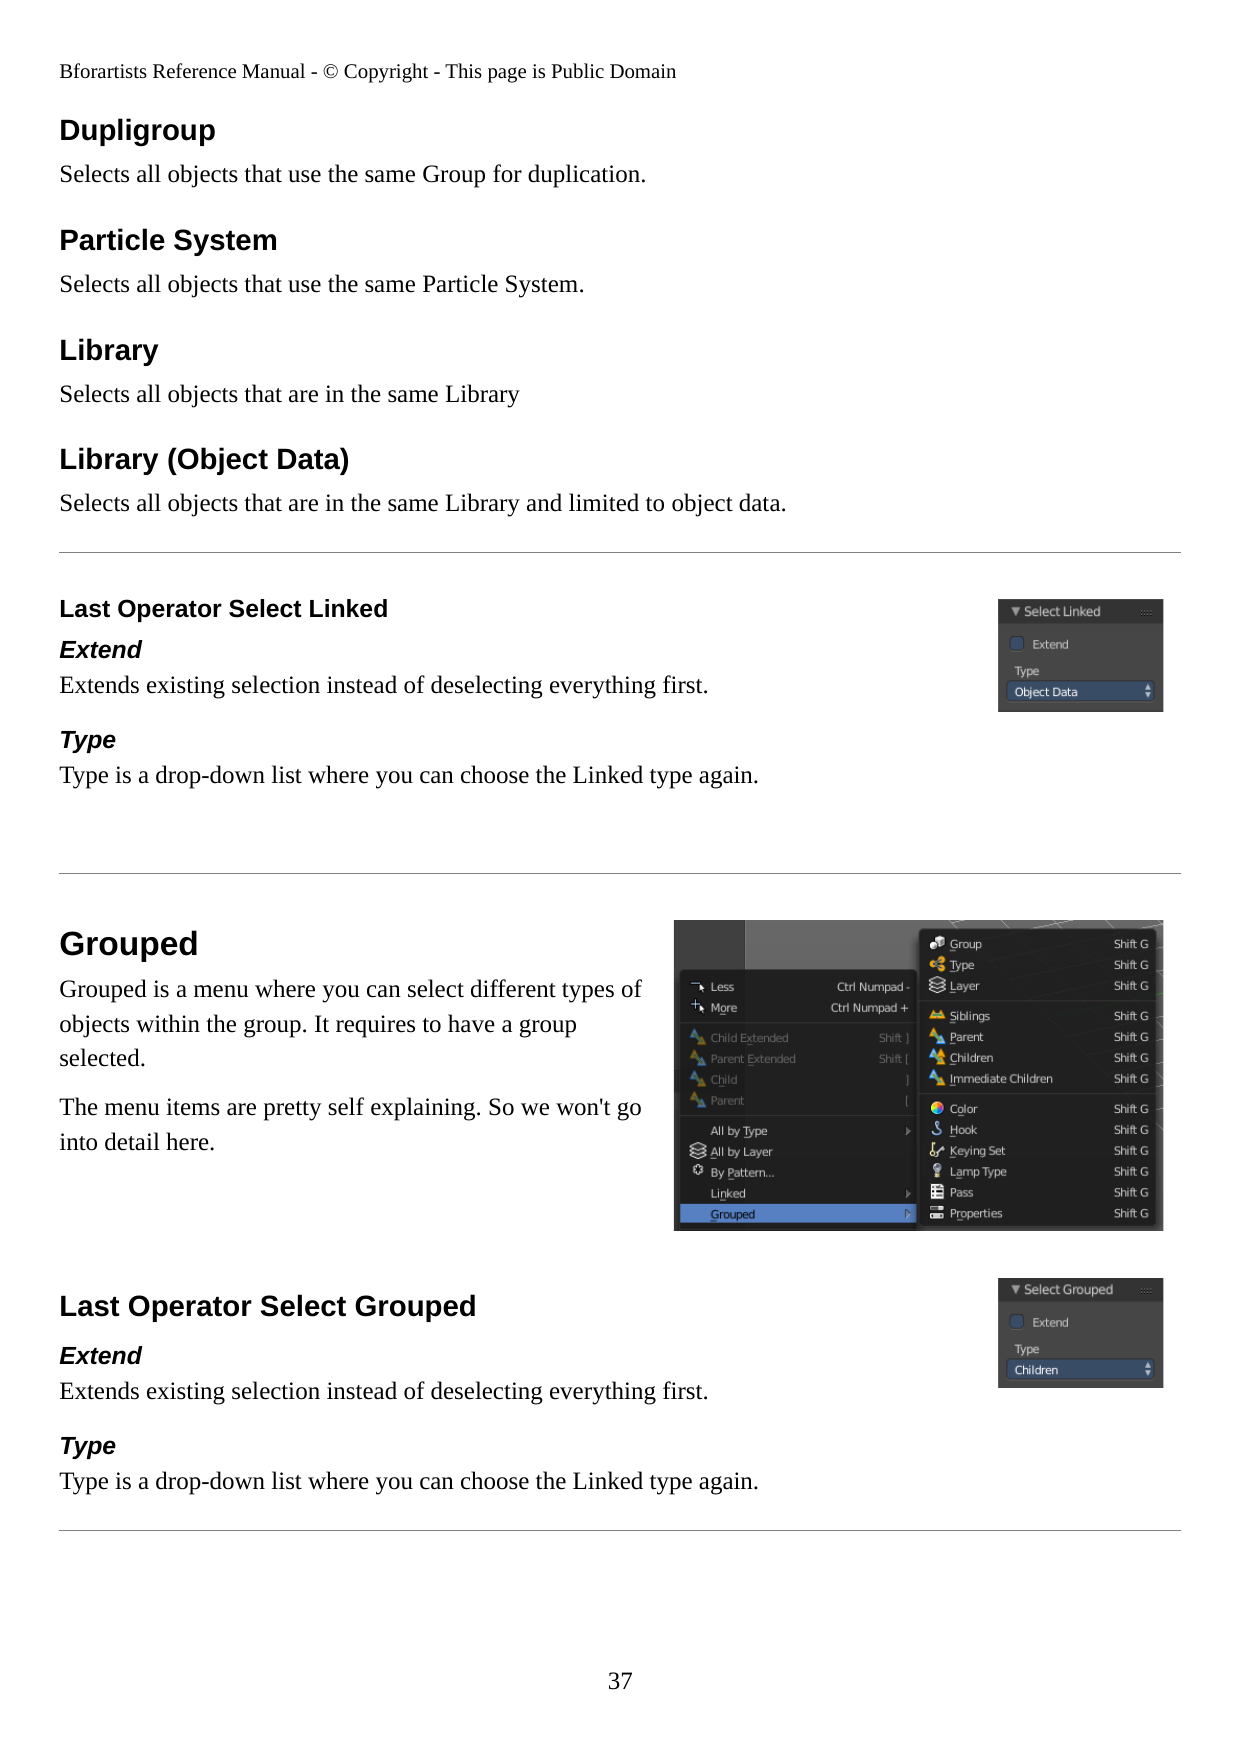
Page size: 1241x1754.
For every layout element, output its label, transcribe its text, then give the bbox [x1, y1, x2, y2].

picture [998, 1278, 1164, 1388]
subtitle Last Operator Select Linked [59, 594, 1181, 623]
subtitle Type [59, 1431, 1181, 1460]
text Selects all objects that are in the same Library and limited to object data. [59, 488, 1181, 517]
text Selects all objects that are in the same Library [59, 379, 1181, 407]
text Selects all objects that use the same Particle System. [59, 269, 1181, 297]
subtitle [1164, 1341, 1181, 1370]
picture [998, 599, 1164, 712]
subtitle Last Operator Select Grouped [59, 1289, 998, 1322]
subtitle Extend [59, 1341, 998, 1370]
subtitle Grouped [59, 923, 673, 962]
text Extends existing selection instead of deselecting everything first. [59, 670, 998, 699]
subtitle Type [59, 725, 1181, 754]
text Type is a drop-down list where you can choose the Linked type again. [59, 1466, 1181, 1495]
text The menu items are pretty self explaining. So we won't go into detail here. [59, 1092, 673, 1156]
subtitle [1164, 635, 1181, 664]
subtitle Library [59, 332, 1181, 366]
subtitle Extend [59, 635, 998, 664]
picture [673, 920, 1164, 1231]
text Grouped is a menu where you can select different types of objects within the group. It requires to have a group selected. [59, 974, 673, 1072]
subtitle Dupligroup [59, 113, 1181, 146]
subtitle Particle System [59, 222, 1181, 256]
subtitle Library (Object Data) [59, 442, 1181, 476]
text Selects all objects that use the same Group for duplication. [59, 159, 1181, 188]
text Type is a drop-down list where you can choose the Linked type again. [59, 760, 1181, 789]
subtitle [1164, 1289, 1181, 1322]
subtitle [1164, 923, 1181, 962]
text Extends existing selection instead of deselecting everything first. [59, 1376, 1181, 1405]
